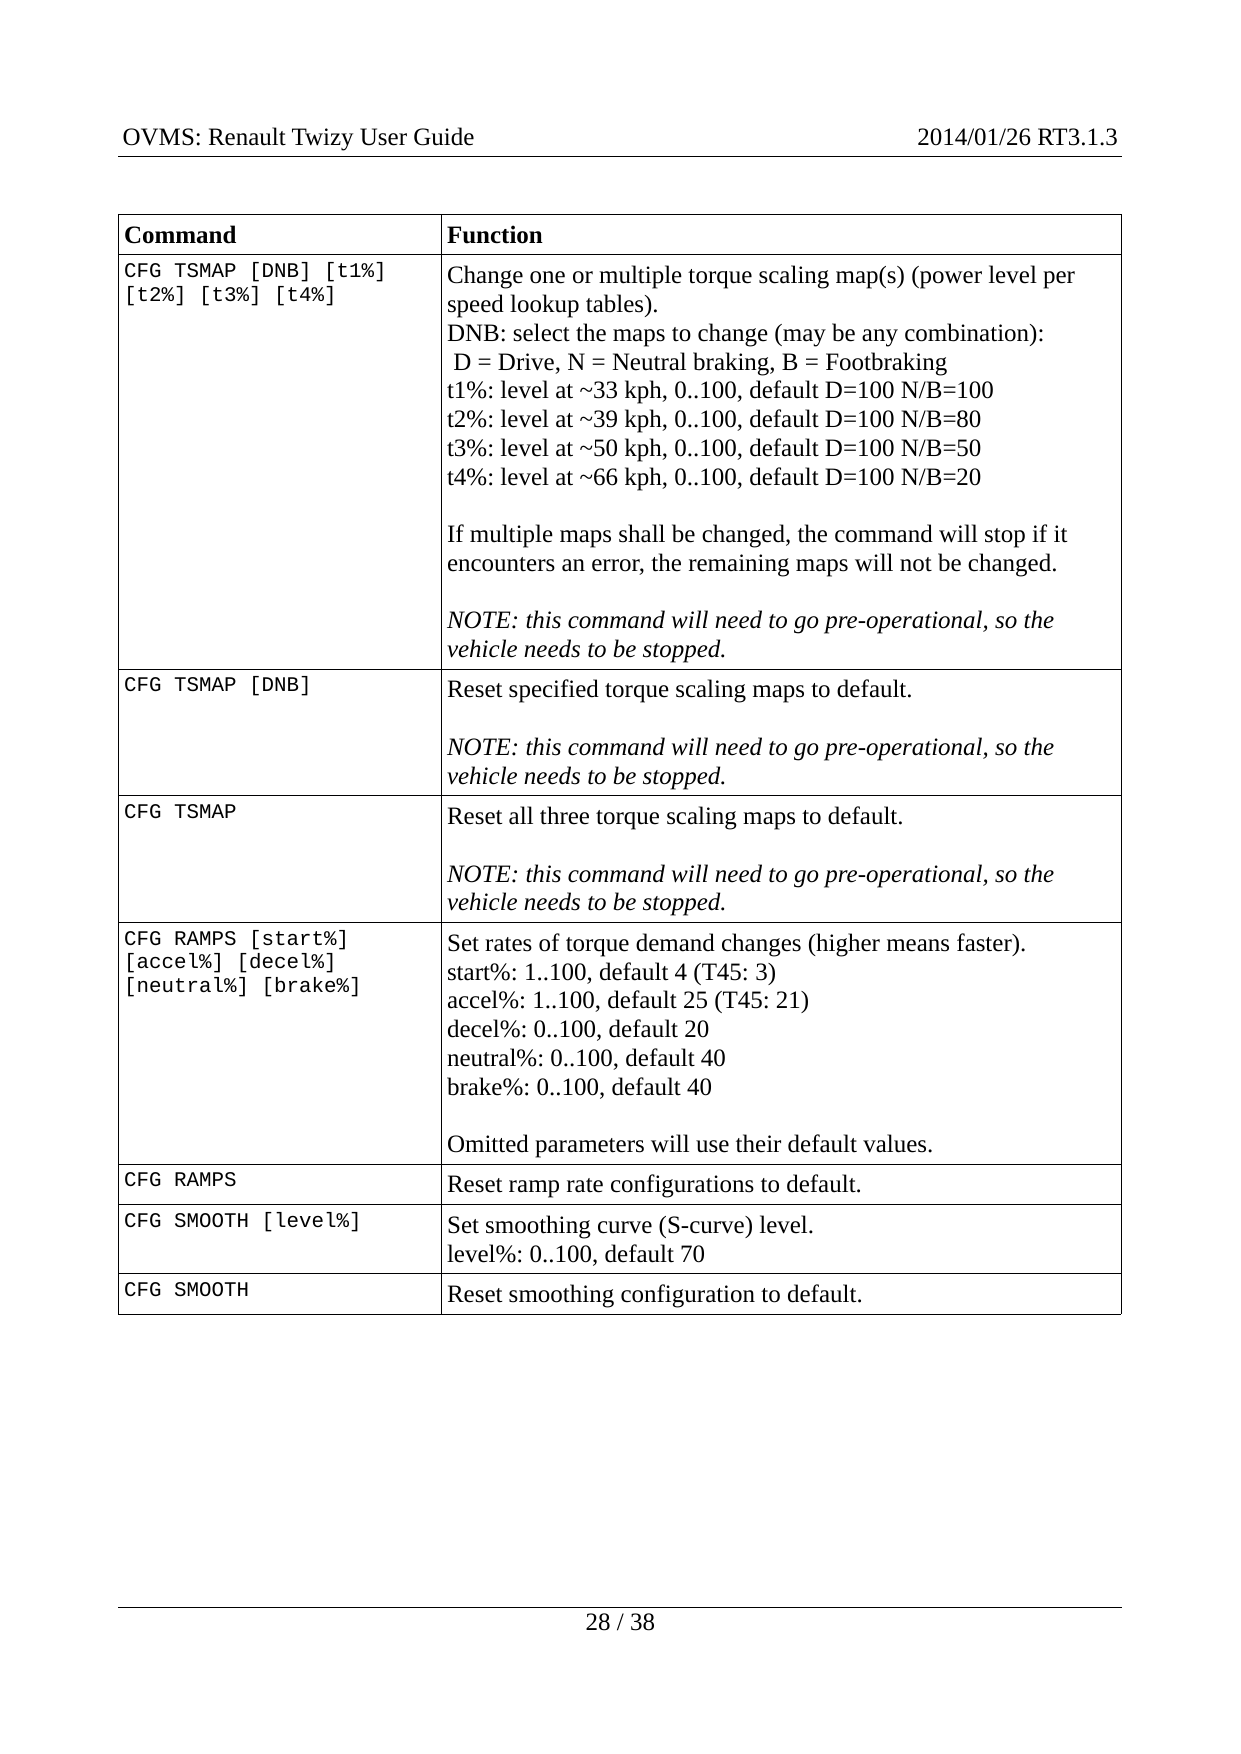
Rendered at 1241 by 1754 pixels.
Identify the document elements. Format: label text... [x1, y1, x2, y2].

table_cell CFG RAMPS [start%] [accel%] [decel%] [neutral%] [brake%] [119, 923, 441, 1163]
table_cell Set smoothing curve (S-curve) level. level%: 0..100, default 70 [442, 1205, 1121, 1273]
table_header Command [119, 215, 441, 254]
table_cell CFG TSMAP [DNB] [t1%] [t2%] [t3%] [t4%] [119, 255, 441, 668]
table_cell CFG SMOOTH [level%] [119, 1205, 441, 1273]
table_cell CFG TSMAP [DNB] [119, 670, 441, 795]
table_cell Reset smoothing configuration to default. [442, 1274, 1121, 1313]
table_cell Reset ramp rate configurations to default. [442, 1165, 1121, 1204]
table_cell CFG TSMAP [119, 796, 441, 922]
table_cell Change one or multiple torque scaling map(s) (power level per speed lookup tables). DNB: select the maps to change (may be any combination): D = Drive, N = Neutral braking, B = Footbraking t1%: level at ~33 kph, 0..100, default D=100 N/B=100 t2%: level at ~39 kph, 0..100, default D=100 N/B=80 t3%: level at ~50 kph, 0..100, default D=100 N/B=50 t4%: level at ~66 kph, 0..100, default D=100 N/B=20 If multiple maps shall be changed, the command will stop if it encounters an error, the remaining maps will not be changed. NOTE: this command will need to go pre-operational, so the vehicle needs to be stopped. [442, 255, 1121, 668]
table_cell Reset all three torque scaling maps to default. NOTE: this command will need to go pre-operational, so the vehicle needs to be stopped. [442, 796, 1121, 922]
table_cell CFG SMOOTH [119, 1274, 441, 1313]
table_cell CFG RAMPS [119, 1165, 441, 1204]
table_cell Reset specified torque scaling maps to default. NOTE: this command will need to go pre-operational, so the vehicle needs to be stopped. [442, 670, 1121, 795]
table_header Function [442, 215, 1121, 254]
table_cell Set rates of torque demand changes (higher means faster). start%: 1..100, default 4 (T45: 3) accel%: 1..100, default 25 (T45: 21) decel%: 0..100, default 20 neutral%: 0..100, default 40 brake%: 0..100, default 40 Omitted parameters will use their default values. [442, 923, 1121, 1163]
